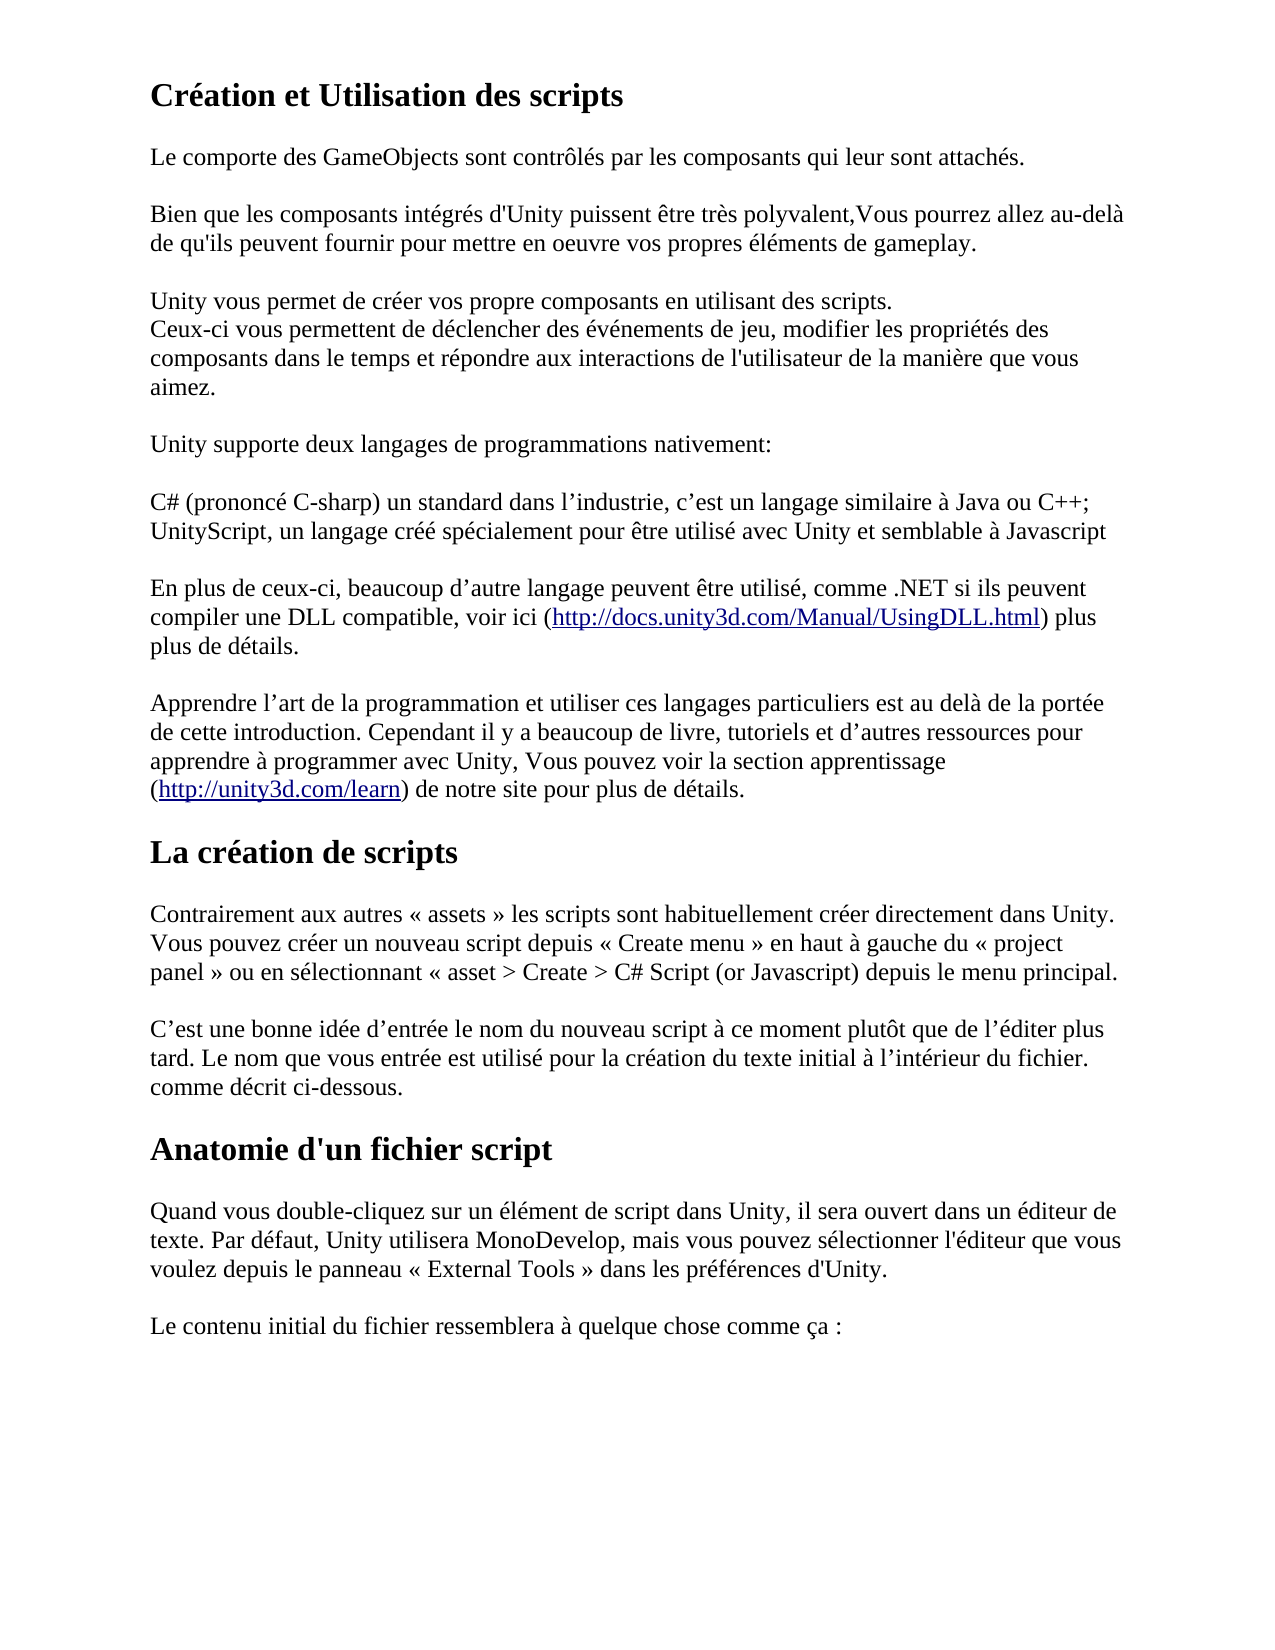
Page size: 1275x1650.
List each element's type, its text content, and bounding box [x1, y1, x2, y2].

text Le comporte des GameObjects sont contrôlés par les composants qui leur sont attachés. [150, 142, 1125, 171]
text Apprendre l’art de la programmation et utiliser ces langages particuliers est au delà de la portée de cette introduction. Cependant il y a beaucoup de livre, tutoriels et d’autres ressources pour apprendre à programmer avec Unity, Vous pouvez voir la section apprentissage (http://unity3d.com/learn) de notre site pour plus de détails. [150, 688, 1125, 803]
text Création et Utilisation des scripts [150, 75, 1125, 113]
text Contrairement aux autres « assets » les scripts sont habituellement créer directement dans Unity. Vous pouvez créer un nouveau script depuis « Create menu » en haut à gauche du « project panel » ou en sélectionnant « asset > Create > C# Script (or Javascript) depuis le menu principal. [150, 899, 1125, 985]
text UnityScript, un langage créé spécialement pour être utilisé avec Unity et semblable à Javascript [150, 516, 1125, 544]
text C’est une bonne idée d’entrée le nom du nouveau script à ce moment plutôt que de l’éditer plus tard. Le nom que vous entrée est utilisé pour la création du texte initial à l’intérieur du fichier. comme décrit ci-dessous. [150, 1014, 1125, 1100]
text Bien que les composants intégrés d'Unity puissent être très polyvalent,Vous pourrez allez au-delà de qu'ils peuvent fournir pour mettre en oeuvre vos propres éléments de gameplay. [150, 199, 1125, 257]
text La création de scripts [150, 832, 1125, 870]
text En plus de ceux-ci, beaucoup d’autre langage peuvent être utilisé, comme .NET si ils peuvent compiler une DLL compatible, voir ici (http://docs.unity3d.com/Manual/UsingDLL.html) plus plus de détails. [150, 573, 1125, 659]
text C# (prononcé C-sharp) un standard dans l’industrie, c’est un langage similaire à Java ou C++; [150, 487, 1125, 516]
text Unity supporte deux langages de programmations nativement: [150, 429, 1125, 458]
text Anatomie d'un fichier script [150, 1129, 1125, 1167]
text Quand vous double-cliquez sur un élément de script dans Unity, il sera ouvert dans un éditeur de texte. Par défaut, Unity utilisera MonoDevelop, mais vous pouvez sélectionner l'éditeur que vous voulez depuis le panneau « External Tools » dans les préférences d'Unity. [150, 1196, 1125, 1282]
text Ceux-ci vous permettent de déclencher des événements de jeu, modifier les propriétés des composants dans le temps et répondre aux interactions de l'utilisateur de la manière que vous aimez. [150, 314, 1125, 401]
text Unity vous permet de créer vos propre composants en utilisant des scripts. [150, 286, 1125, 314]
text Le contenu initial du fichier ressemblera à quelque chose comme ça : [150, 1311, 1125, 1340]
